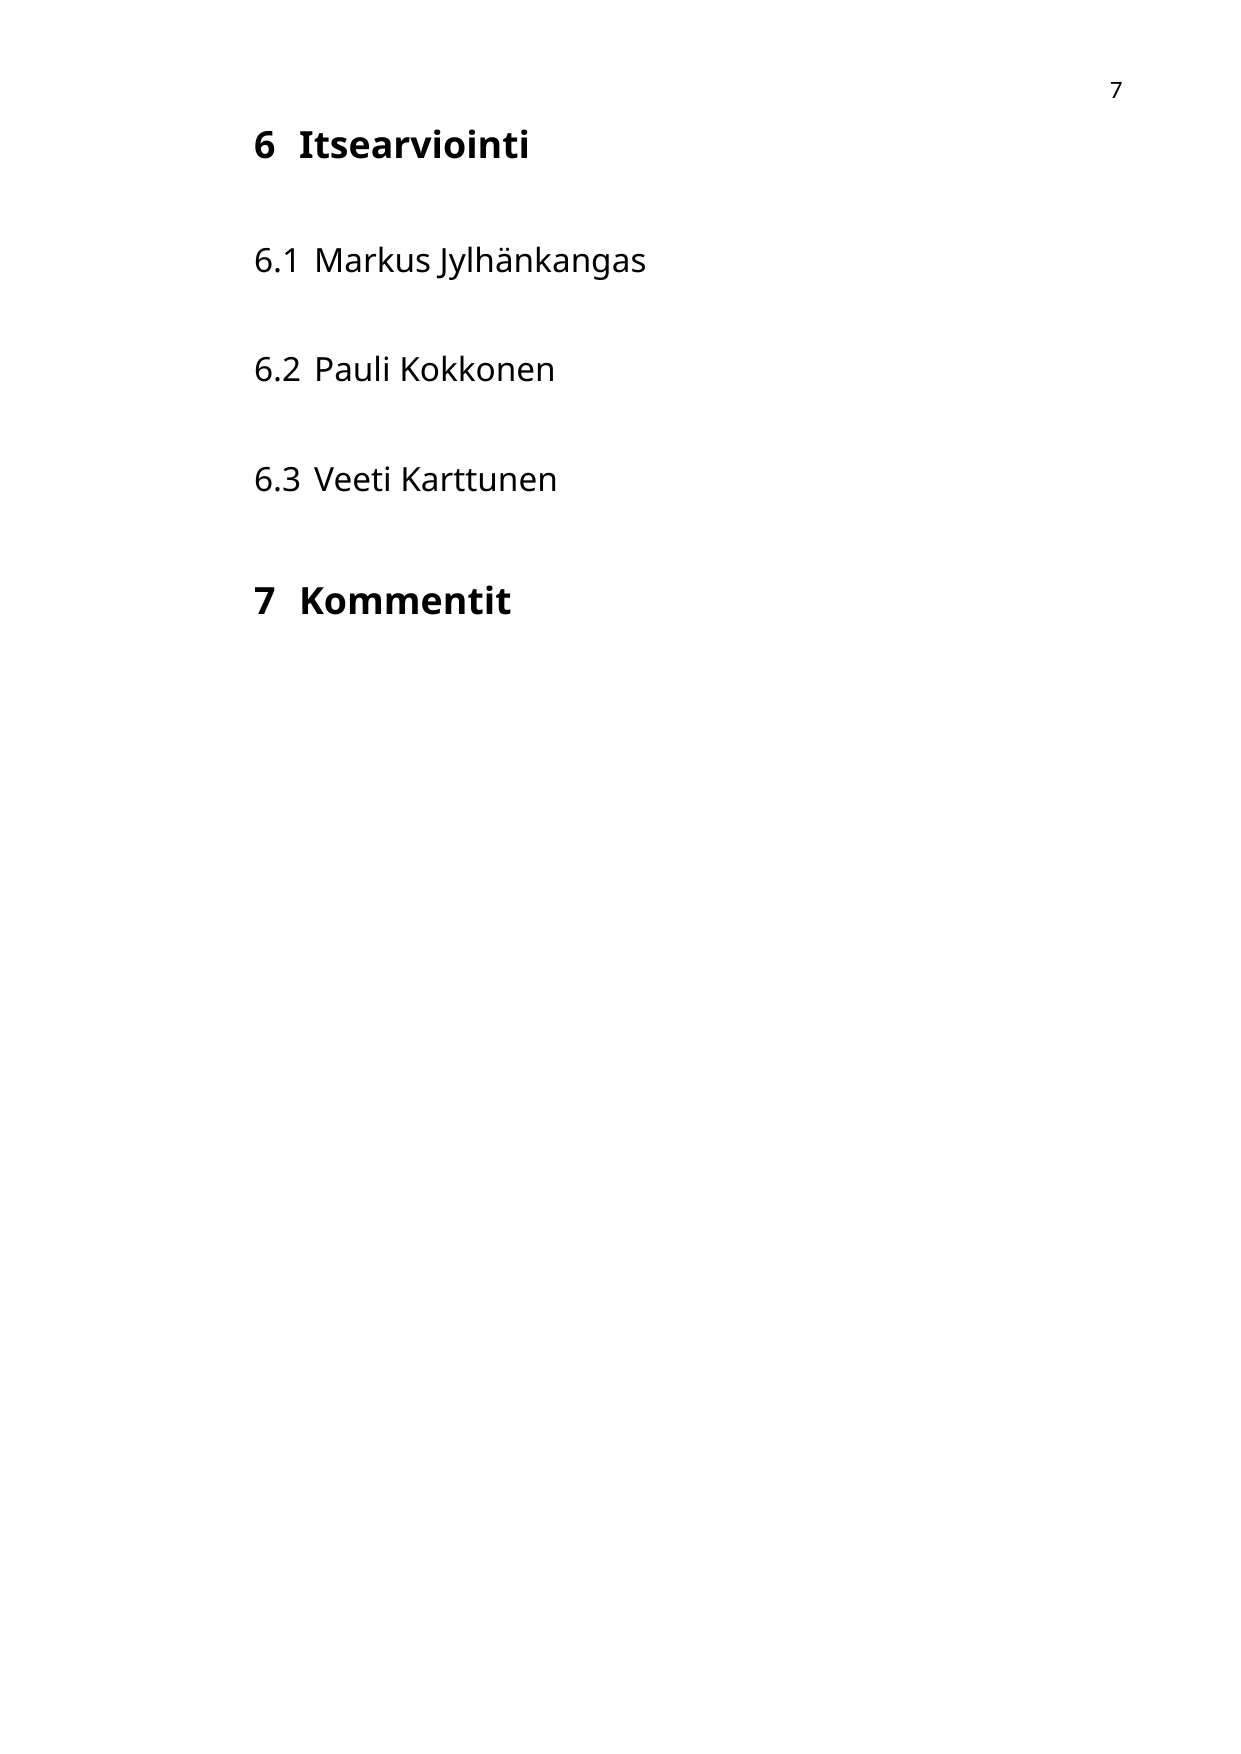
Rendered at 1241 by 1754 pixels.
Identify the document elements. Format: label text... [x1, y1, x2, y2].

subtitle Pauli Kokkonen [254, 346, 1122, 392]
subtitle Veeti Karttunen [254, 456, 1122, 501]
subtitle Kommentit [254, 574, 1122, 625]
subtitle Markus Jylhänkangas [254, 236, 1122, 282]
subtitle Itsearviointi [254, 118, 1122, 169]
